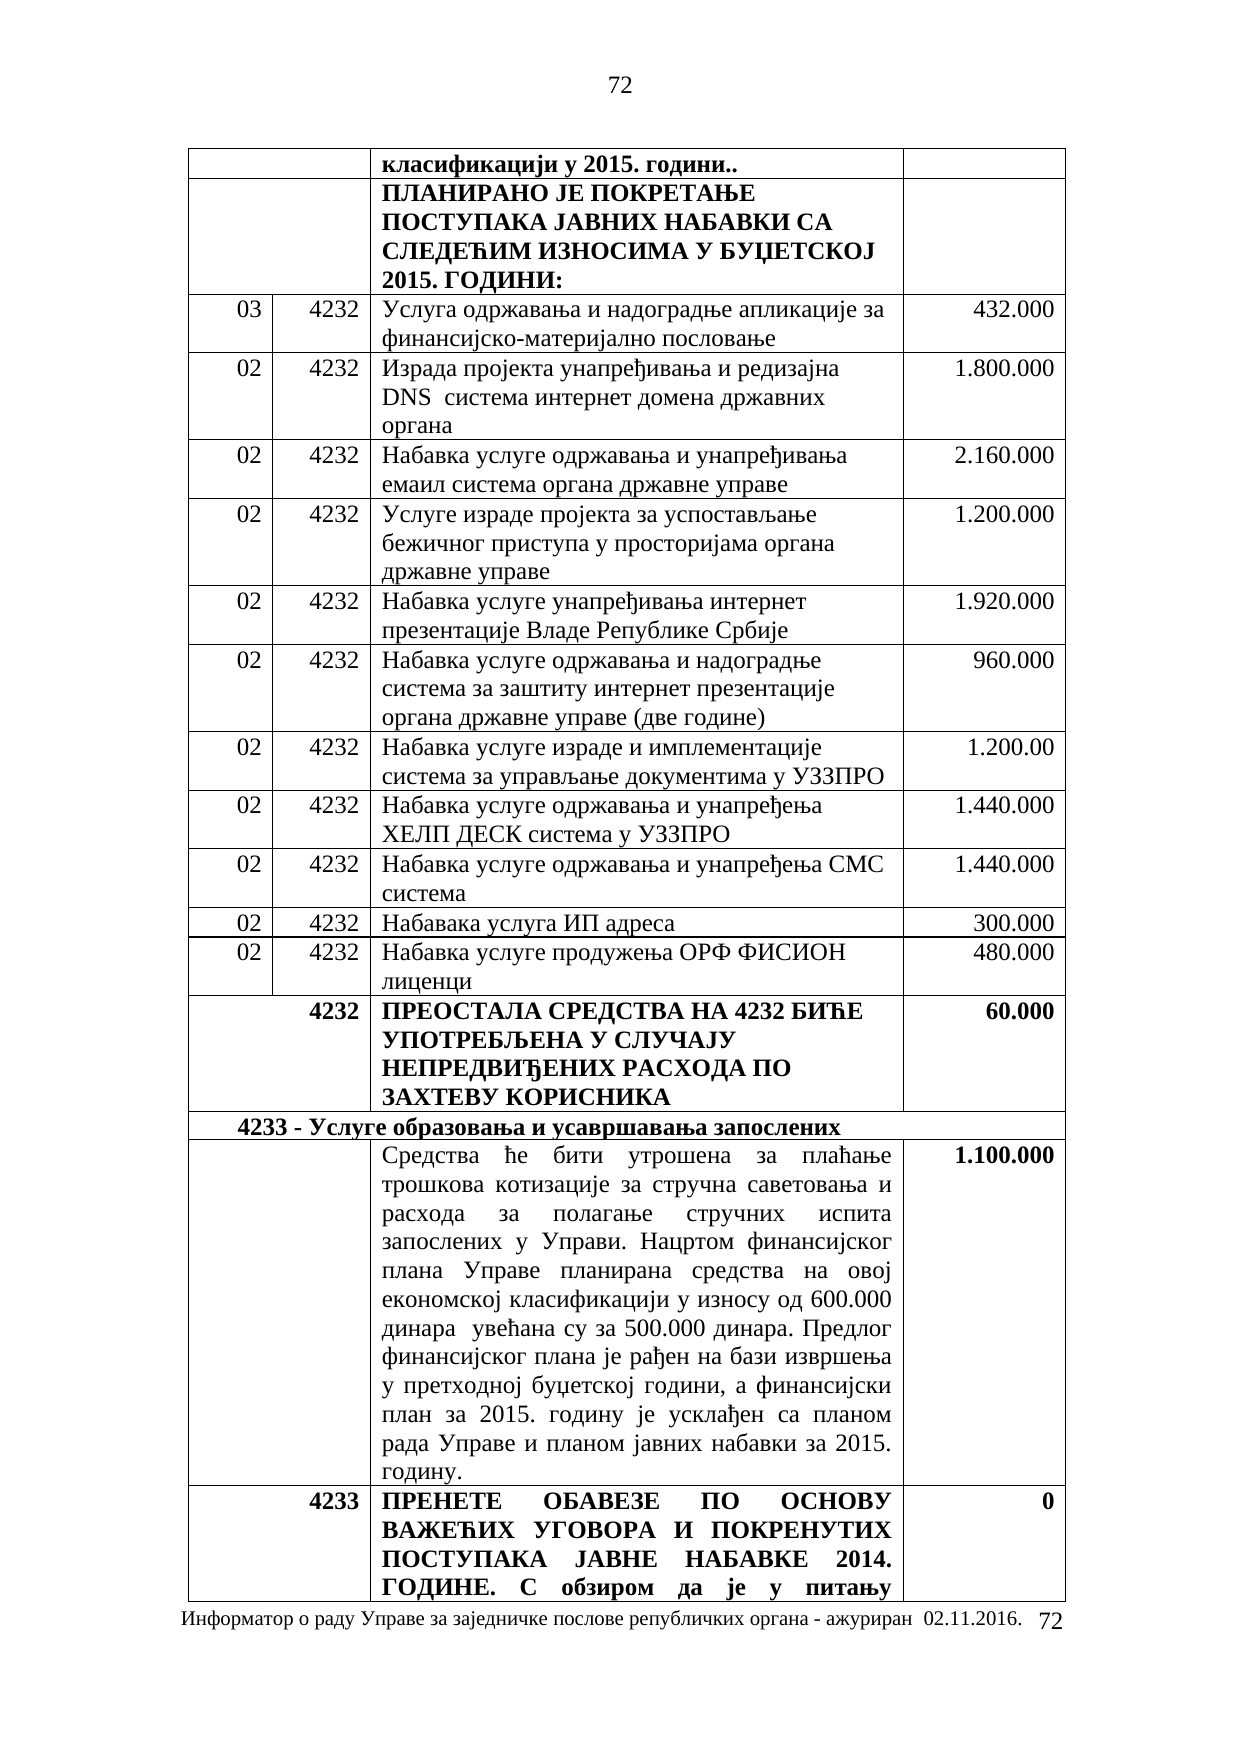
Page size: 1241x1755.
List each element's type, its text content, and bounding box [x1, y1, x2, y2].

table_cell 4232 [273, 295, 370, 352]
table_cell 02 [189, 732, 272, 789]
table_cell Услуга одржавања и надоградње апликације за финансијско-материјално пословање [371, 295, 903, 352]
table_cell 02 [189, 791, 272, 848]
table_cell 0 [904, 1486, 1065, 1601]
table_cell 02 [189, 499, 272, 585]
table_cell 960.000 [904, 645, 1065, 731]
table_cell 02 [189, 586, 272, 644]
table_cell 300.000 [904, 908, 1065, 936]
table_cell 02 [189, 849, 272, 907]
table_cell 4232 [273, 732, 370, 789]
table_cell 4232 [189, 996, 370, 1111]
table_cell Набавка услуге израде и имплементације система за управљање документима у УЗЗПРО [371, 732, 903, 789]
table_cell 4232 [273, 353, 370, 439]
table_cell 60.000 [904, 996, 1065, 1111]
table_cell 02 [189, 353, 272, 439]
table_cell 1.440.000 [904, 849, 1065, 907]
table_cell [189, 149, 370, 177]
table_cell класификацији у 2015. години.. [371, 149, 903, 177]
table_cell 02 [189, 440, 272, 498]
table_cell Набавка услуге одржавања и унапређивања емаил система органа државне управе [371, 440, 903, 498]
table_cell 1.920.000 [904, 586, 1065, 644]
table_cell 4232 [273, 499, 370, 585]
table_cell 1.200.000 [904, 499, 1065, 585]
table_cell 4232 [273, 586, 370, 644]
table_cell 4232 [273, 791, 370, 848]
table_cell ПРЕОСТАЛА СРЕДСТВА НА 4232 БИЋЕ УПОТРЕБЉЕНА У СЛУЧАЈУ НЕПРЕДВИЂЕНИХ РАСХОДА ПО ЗАХТЕВУ КОРИСНИКА [371, 996, 903, 1111]
table_cell 03 [189, 295, 272, 352]
table_cell 02 [189, 908, 272, 936]
table_cell [904, 149, 1065, 177]
table_cell 2.160.000 [904, 440, 1065, 498]
table_cell 02 [189, 938, 272, 995]
table_cell 4232 [273, 849, 370, 907]
table_cell 1.800.000 [904, 353, 1065, 439]
table_cell 1.100.000 [904, 1140, 1065, 1485]
table_cell Набавка услуге продужења ОРФ ФИСИОН лиценци [371, 938, 903, 995]
table_cell 480.000 [904, 938, 1065, 995]
table_cell [189, 179, 370, 293]
table_cell Набавка услуге унапређивања интернет презентације Владе Републике Србије [371, 586, 903, 644]
table_cell Набавка услуге одржавања и унапређења СМС система [371, 849, 903, 907]
table_cell Услуге израде пројекта за успостављање бежичног приступа у просторијама органа државне управе [371, 499, 903, 585]
table_cell 4232 [273, 908, 370, 936]
table_cell Набавка услуге одржавања и унапређења ХЕЛП ДЕСК система у УЗЗПРО [371, 791, 903, 848]
table_cell [904, 179, 1065, 293]
table_cell 1.200.00 [904, 732, 1065, 789]
table_cell 4232 [273, 645, 370, 731]
table_cell Набавака услуга ИП адреса [371, 908, 903, 936]
table_cell 4232 [273, 938, 370, 995]
table_cell 02 [189, 645, 272, 731]
table_cell Набавка услуге одржавања и надоградње система за заштиту интернет презентације органа државне управе (две године) [371, 645, 903, 731]
table_cell ПРЕНЕТЕ ОБАВЕЗЕ ПО ОСНОВУ ВАЖЕЋИХ УГОВОРА И ПОКРЕНУТИХ ПОСТУПАКА ЈАВНЕ НАБАВКЕ 2014. ГОДИНЕ. С обзиром да је у питању [371, 1486, 903, 1601]
table_cell 4233 [189, 1486, 370, 1601]
table_cell 1.440.000 [904, 791, 1065, 848]
table_cell ПЛАНИРАНО ЈЕ ПОКРЕТАЊЕ ПОСТУПАКА ЈАВНИХ НАБАВКИ СА СЛЕДЕЋИМ ИЗНОСИМА У БУЏЕТСКОЈ 2015. ГОДИНИ: [371, 179, 903, 293]
table_cell 4233 - Услуге образовања и усавршавања запослених [189, 1112, 1065, 1139]
table_cell 4232 [273, 440, 370, 498]
table_cell Средства ће бити утрошена за плаћање трошкова котизације за стручна саветовања и расхода за полагање стручних испита запослених у Управи. Нацртом финансијског плана Управе планирана средства на овој економској класификацији у износу од 600.000 динара увећана су за 500.000 динара. Предлог финансијског плана је рађен на бази извршења у претходној буџетској години, а финансијски план за 2015. годину је усклађен са планом рада Управе и планом јавних набавки за 2015. годину. [371, 1140, 903, 1485]
table_cell 432.000 [904, 295, 1065, 352]
table_cell [189, 1140, 370, 1485]
table_cell Израда пројекта унапређивања и редизајна DNS система интернет домена државних органа [371, 353, 903, 439]
